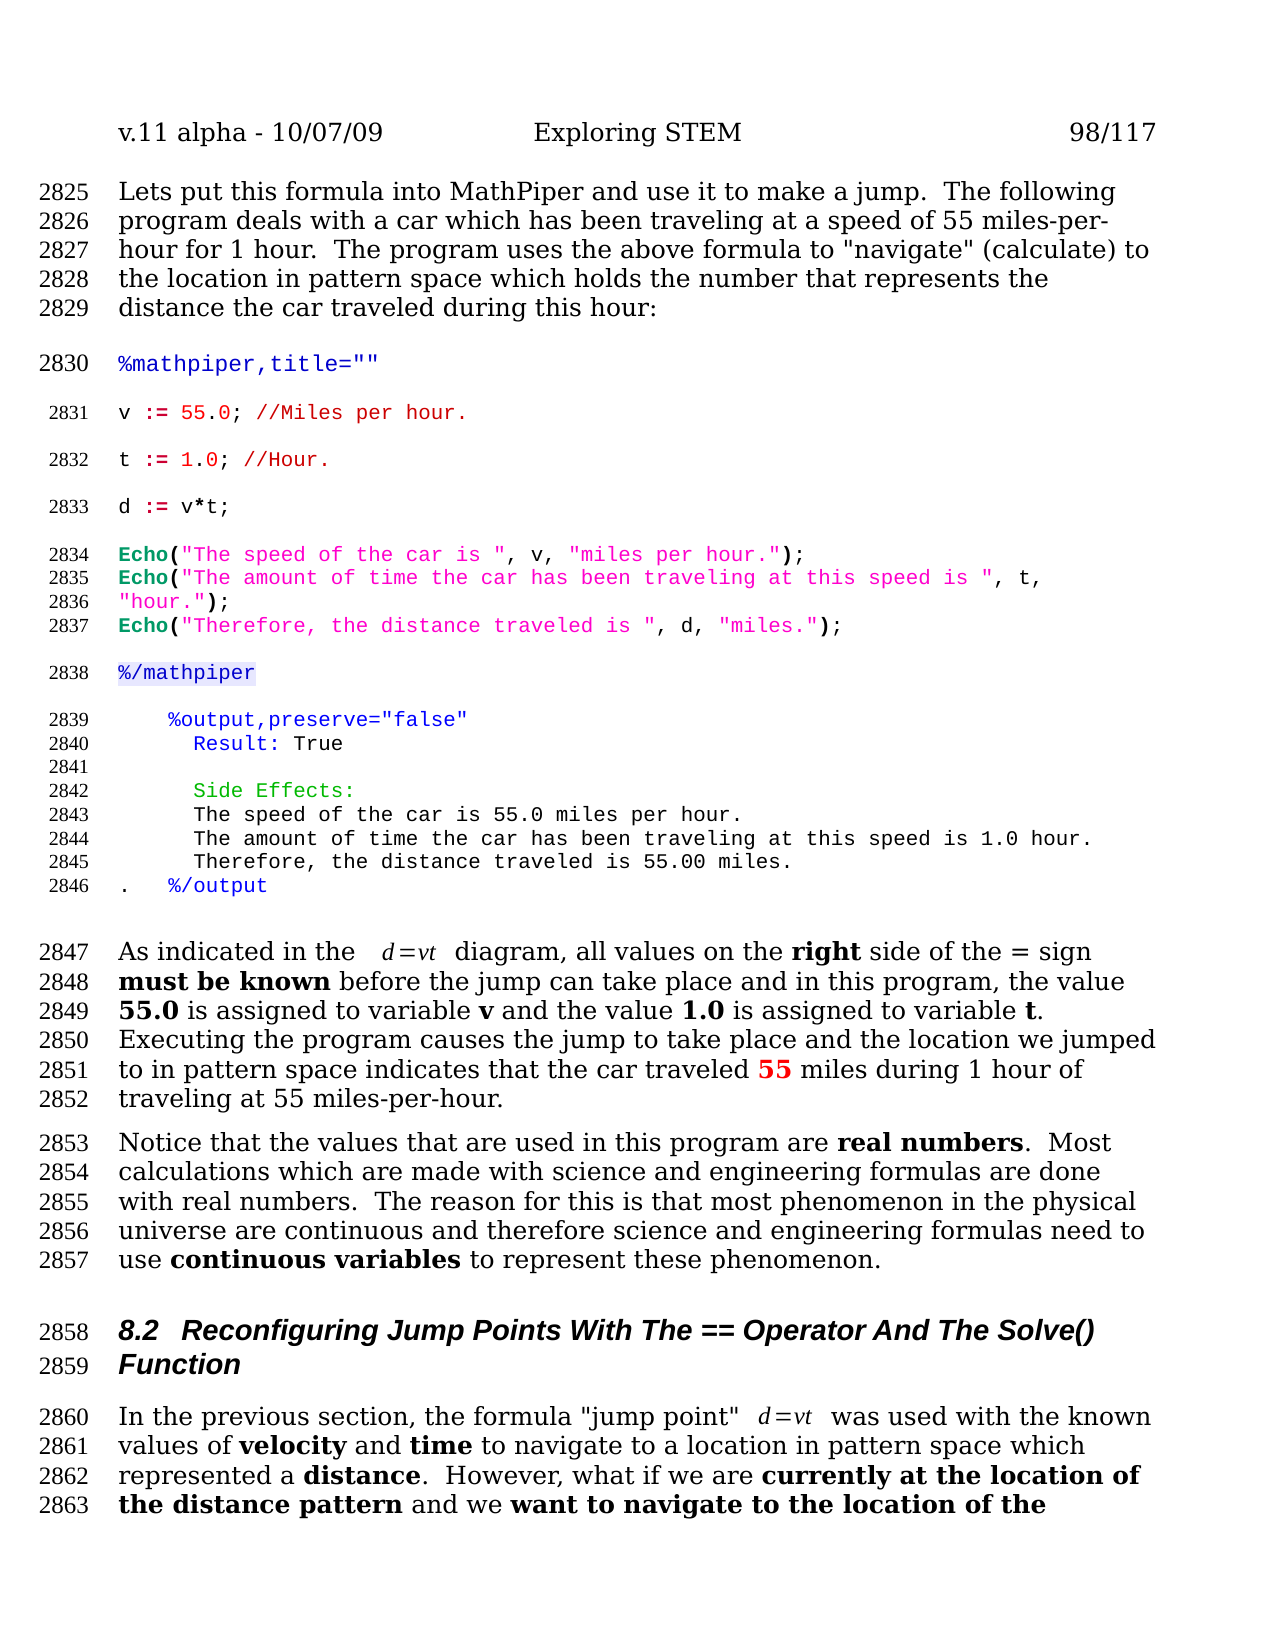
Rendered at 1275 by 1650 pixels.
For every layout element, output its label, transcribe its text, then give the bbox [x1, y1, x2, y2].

text Echo("The speed of the car is ", v, "miles per hour."); [118, 544, 1157, 567]
text . %/output [118, 875, 1157, 898]
text Therefore, the distance traveled is 55.00 miles. [118, 851, 1157, 875]
text %output,preserve="false" [118, 709, 1157, 733]
text The speed of the car is 55.0 miles per hour. [118, 804, 1157, 827]
text d := v*t; [118, 496, 1157, 520]
text v := 55.0; //Miles per hour. [118, 402, 1157, 426]
text %/mathpiper [118, 662, 1157, 686]
text As indicated in the diagram, all values on the right side of the = sign must be known before the jump can take place and in this program, the value 55.0 is assigned to variable v and the value 1.0 is assigned to variable t. Executing the program causes the jump to take place and the location we jumped to in pattern space indicates that the car traveled 55 miles during 1 hour of traveling at 55 miles-per-hour. [118, 937, 1157, 1113]
text Result: True [118, 733, 1157, 757]
text In the previous section, the formula "jump point"was used with the known values of velocity and time to navigate to a location in pattern space which represented a distance. However, what if we are currently at the location of the distance pattern and we want to navigate to the location of the [118, 1401, 1157, 1519]
text Echo("The amount of time the car has been traveling at this speed is ", t, "hour."); [118, 567, 1157, 615]
text The amount of time the car has been traveling at this speed is 1.0 hour. [118, 827, 1157, 851]
subtitle Reconfiguring Jump Points With The == Operator And The Solve() Function [118, 1313, 1157, 1381]
text Notice that the values that are used in this program are real numbers. Most calculations which are made with science and engineering formulas are done with real numbers. The reason for this is that most phenomenon in the physical universe are continuous and therefore science and engineering formulas need to use continuous variables to represent these phenomenon. [118, 1128, 1157, 1274]
text Lets put this formula into MathPiper and use it to make a jump. The following program deals with a car which has been traveling at a speed of 55 miles-per-hour for 1 hour. The program uses the above formula to "navigate" (calculate) to the location in pattern space which holds the number that represents the distance the car traveled during this hour: [118, 177, 1157, 323]
text Echo("Therefore, the distance traveled is ", d, "miles."); [118, 615, 1157, 638]
text %mathpiper,title="" [118, 352, 1157, 378]
text t := 1.0; //Hour. [118, 449, 1157, 473]
text Side Effects: [118, 780, 1157, 804]
